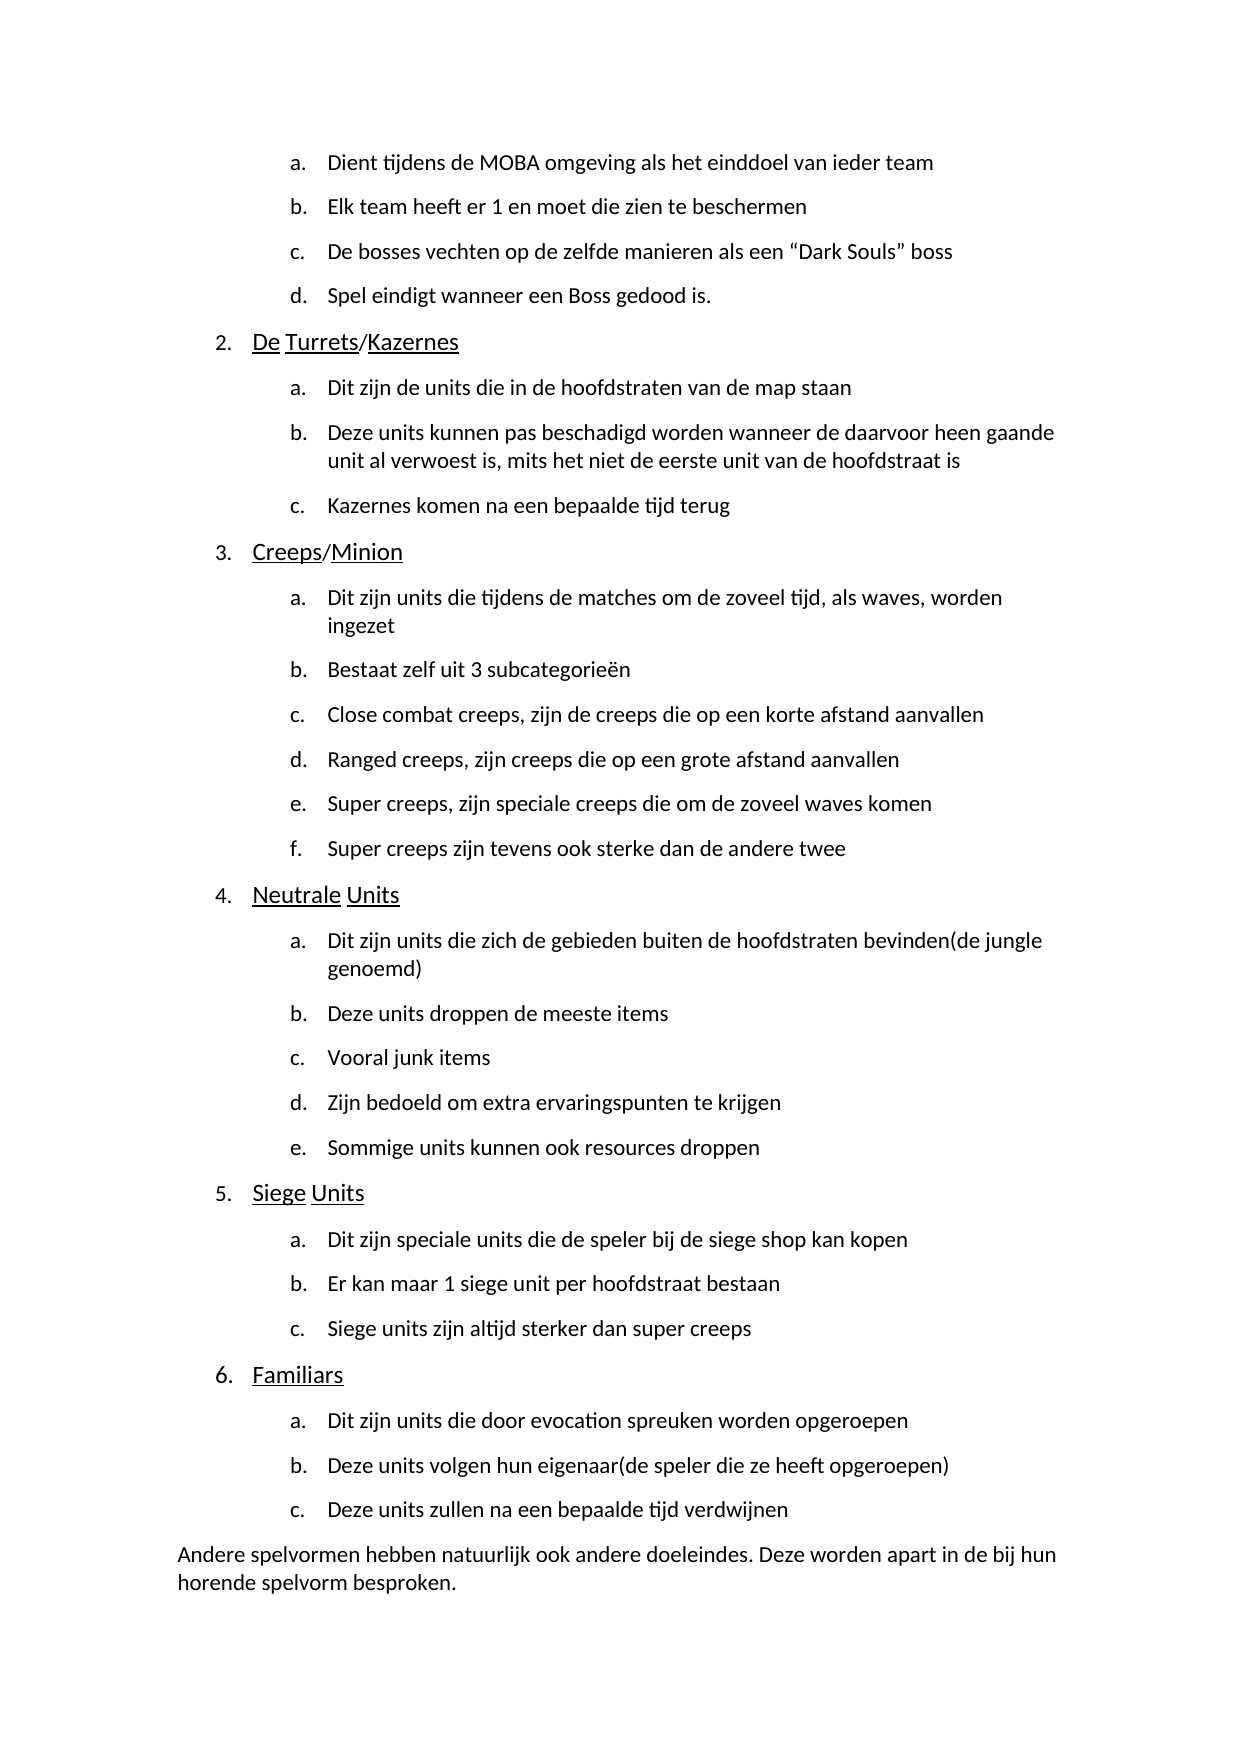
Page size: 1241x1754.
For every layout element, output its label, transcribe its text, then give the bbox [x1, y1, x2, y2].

list Dit zijn units die tijdens de matches om de zoveel tijd, als waves, worden ingezet [290, 583, 1063, 639]
list Dit zijn units die door evocation spreuken worden opgeroepen [290, 1406, 1063, 1434]
list Dit zijn speciale units die de speler bij de siege shop kan kopen [290, 1225, 1063, 1253]
list De Turrets/Kazernes [215, 326, 1063, 357]
text Andere spelvormen hebben natuurlijk ook andere doeleindes. Deze worden apart in de bij hun horende spelvorm besproken. [177, 1540, 1063, 1596]
list Er kan maar 1 siege unit per hoofdstraat bestaan [290, 1269, 1063, 1297]
list Neutrale Units [215, 879, 1063, 909]
list Bestaat zelf uit 3 subcategorieën [290, 656, 1063, 683]
list De bosses vechten op de zelfde manieren als een “Dark Souls” boss [290, 237, 1063, 265]
list Deze units volgen hun eigenaar(de speler die ze heeft opgeroepen) [290, 1451, 1063, 1479]
list Super creeps, zijn speciale creeps die om de zoveel waves komen [290, 789, 1063, 818]
list Spel eindigt wanneer een Boss gedood is. [290, 282, 1063, 310]
list Ranged creeps, zijn creeps die op een grote afstand aanvallen [290, 745, 1063, 773]
list Dit zijn units die zich de gebieden buiten de hoofdstraten bevinden(de jungle genoemd) [290, 926, 1063, 982]
list Close combat creeps, zijn de creeps die op een korte afstand aanvallen [290, 700, 1063, 728]
list Elk team heeft er 1 en moet die zien te beschermen [290, 192, 1063, 220]
list Sommige units kunnen ook resources droppen [290, 1133, 1063, 1161]
list Kazernes komen na een bepaalde tijd terug [290, 491, 1063, 519]
list Deze units zullen na een bepaalde tijd verdwijnen [290, 1495, 1063, 1523]
list Siege Units [215, 1178, 1063, 1208]
list Vooral junk items [290, 1043, 1063, 1072]
list Creeps/Minion [215, 536, 1063, 566]
list Deze units droppen de meeste items [290, 999, 1063, 1027]
list Siege units zijn altijd sterker dan super creeps [290, 1314, 1063, 1342]
list Dient tijdens de MOBA omgeving als het einddoel van ieder team [290, 148, 1063, 176]
list Deze units kunnen pas beschadigd worden wanneer de daarvoor heen gaande unit al verwoest is, mits het niet de eerste unit van de hoofdstraat is [290, 418, 1063, 474]
list Super creeps zijn tevens ook sterke dan de andere twee [290, 834, 1063, 862]
list Dit zijn de units die in de hoofdstraten van de map staan [290, 373, 1063, 402]
list Familiars [215, 1359, 1063, 1389]
list Zijn bedoeld om extra ervaringspunten te krijgen [290, 1088, 1063, 1116]
